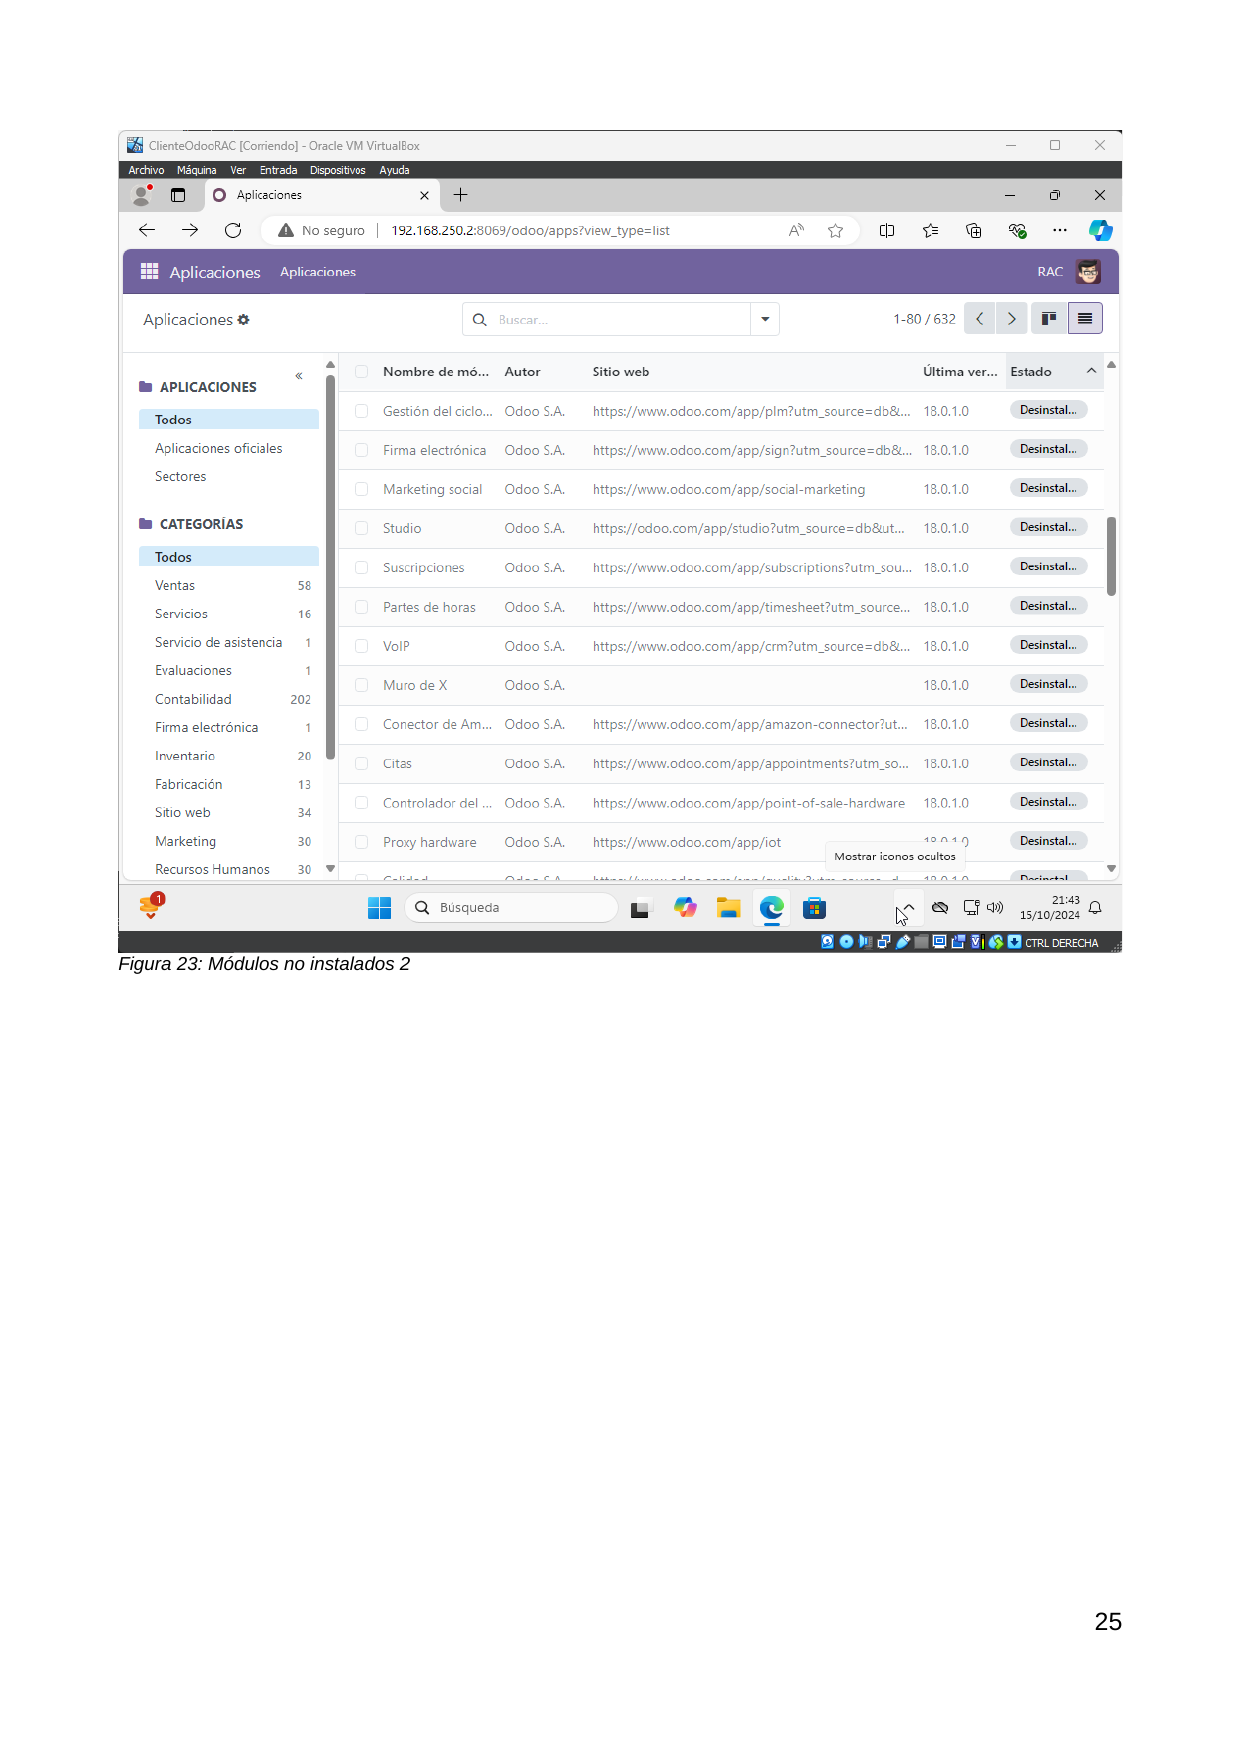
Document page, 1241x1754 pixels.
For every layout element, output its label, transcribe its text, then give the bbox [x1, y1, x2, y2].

text Figura 23: Módulos no instalados 2 [118, 953, 1122, 974]
picture [118, 130, 1123, 953]
